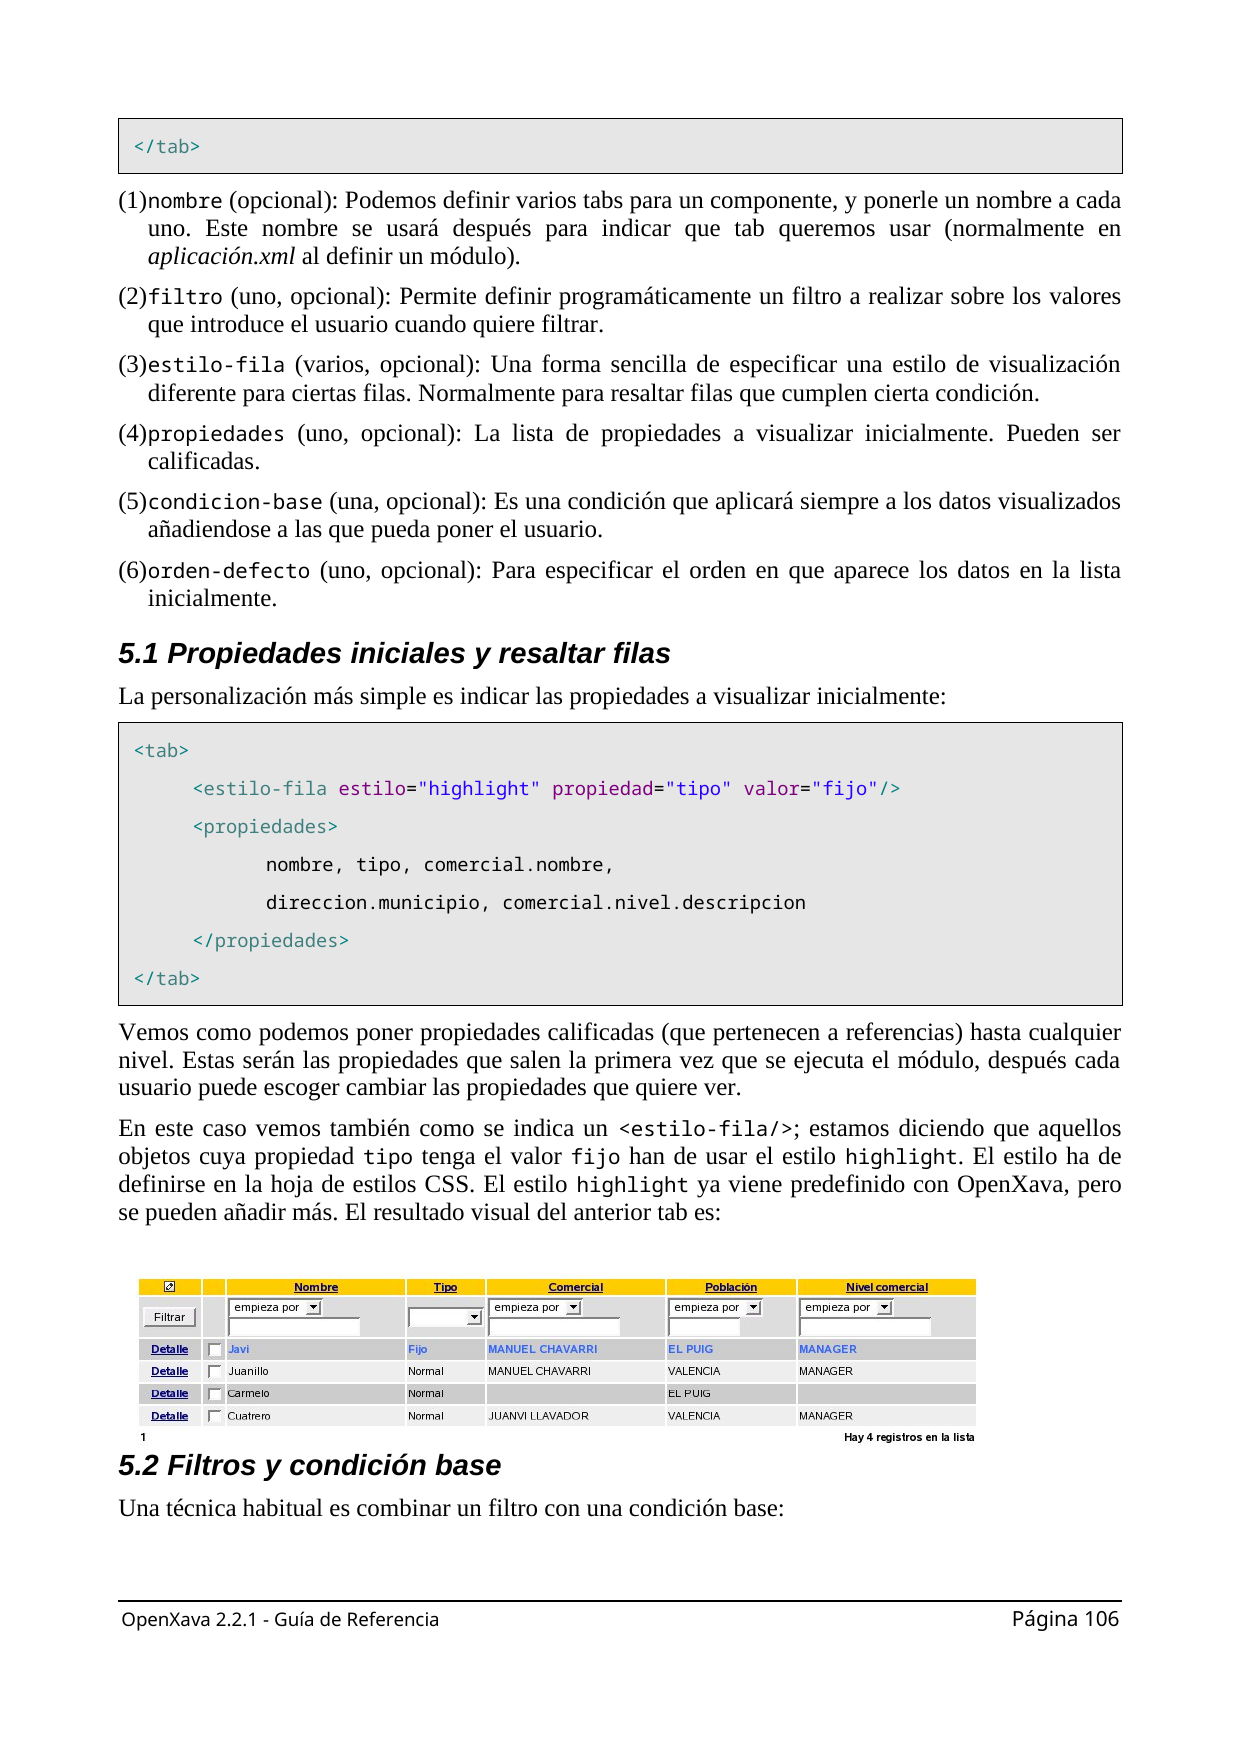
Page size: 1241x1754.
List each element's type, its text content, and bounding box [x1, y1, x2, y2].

subtitle Filtros y condición base [118, 1445, 1122, 1481]
list orden-defecto (uno, opcional): Para especificar el orden en que aparece los datos en la lista inicialmente. [118, 556, 1122, 612]
text </propiedades> [119, 912, 1122, 950]
subtitle Propiedades iniciales y resaltar filas [118, 637, 1122, 669]
text <estilo-fila estilo="highlight" propiedad="tipo" valor="fijo"/> [119, 760, 1122, 798]
text nombre, tipo, comercial.nombre, [119, 836, 1122, 874]
text <propiedades> [119, 798, 1122, 836]
text direccion.municipio, comercial.nivel.descripcion [119, 874, 1122, 912]
picture [136, 1275, 979, 1449]
text </tab> [119, 950, 1122, 1005]
text </tab> [119, 119, 1122, 173]
list filtro (uno, opcional): Permite definir programáticamente un filtro a realizar sobre los valores que introduce el usuario cuando quiere filtrar. [118, 282, 1122, 338]
text En este caso vemos también como se indica un <estilo-fila/>; estamos diciendo que aquellos objetos cuya propiedad tipo tenga el valor fijo han de usar el estilo highlight. El estilo ha de definirse en la hoja de estilos CSS. El estilo highlight ya viene predefinido con OpenXava, pero se pueden añadir más. El resultado visual del anterior tab es: [118, 1114, 1122, 1226]
text La personalización más simple es indicar las propiedades a visualizar inicialmente: [118, 682, 1122, 710]
list propiedades (uno, opcional): La lista de propiedades a visualizar inicialmente. Pueden ser calificadas. [118, 419, 1122, 475]
list nombre (opcional): Podemos definir varios tabs para un componente, y ponerle un nombre a cada uno. Este nombre se usará después para indicar que tab queremos usar (normalmente en aplicación.xml al definir un módulo). [118, 186, 1122, 269]
text <tab> [119, 723, 1122, 760]
text Vemos como podemos poner propiedades calificadas (que pertenecen a referencias) hasta cualquier nivel. Estas serán las propiedades que salen la primera vez que se ejecuta el módulo, después cada usuario puede escoger cambiar las propiedades que quiere ver. [118, 1018, 1122, 1101]
list estilo-fila (varios, opcional): Una forma sencilla de especificar una estilo de visualización diferente para ciertas filas. Normalmente para resaltar filas que cumplen cierta condición. [118, 351, 1122, 406]
text Una técnica habitual es combinar un filtro con una condición base: [118, 1494, 1122, 1521]
list condicion-base (una, opcional): Es una condición que aplicará siempre a los datos visualizados añadiendose a las que pueda poner el usuario. [118, 487, 1122, 543]
